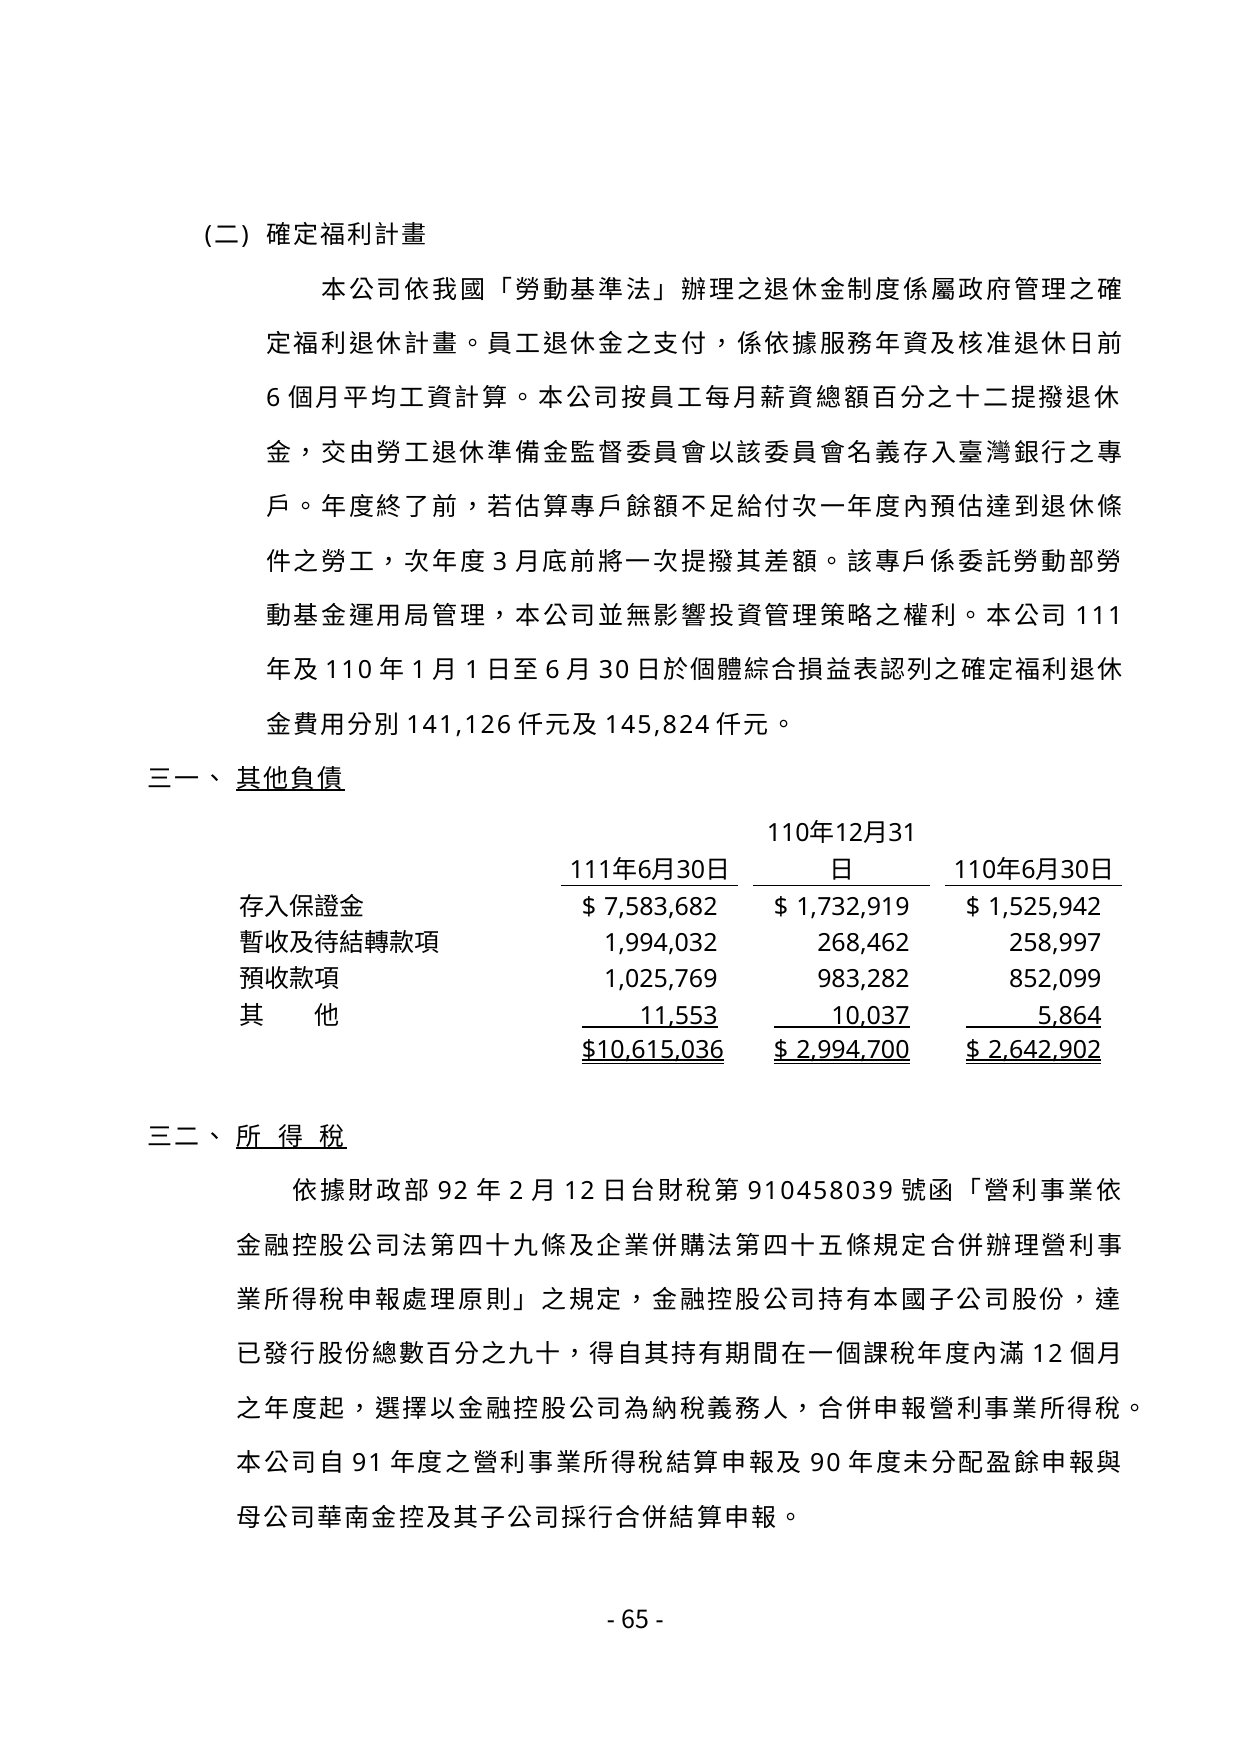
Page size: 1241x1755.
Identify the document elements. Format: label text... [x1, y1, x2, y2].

table_cell 預收款項 [236, 959, 546, 995]
text 三一、 其他負債 [148, 758, 1122, 795]
table_cell [738, 959, 753, 995]
table_cell [546, 885, 561, 923]
table_cell [930, 923, 945, 959]
table_cell 983,282 [753, 959, 930, 995]
table_cell 5,864 [945, 995, 1122, 1031]
table_cell [930, 959, 945, 995]
table_cell 11,553 [561, 995, 738, 1031]
table_cell [546, 923, 561, 959]
table_cell [546, 995, 561, 1031]
text 本公司依我國「勞動基準法」辦理之退休金制度係屬政府管理之確定福利退休計畫。員工退休金之支付，係依據服務年資及核准退休日前6個月平均工資計算。本公司按員工每月薪資總額百分之十二提撥退休金，交由勞工退休準備金監督委員會以該委員會名義存入臺灣銀行之專戶。年度終了前，若估算專戶餘額不足給付次一年度內預估達到退休條件之勞工，次年度3月底前將一次提撥其差額。該專戶係委託勞動部勞動基金運用局管理，本公司並無影響投資管理策略之權利。本公司111年及110年1月1日至6月30日於個體綜合損益表認列之確定福利退休金費用分別141,126仟元及145,824仟元。 [266, 269, 1122, 740]
table_header 110年6月30日 [945, 813, 1122, 885]
table_cell $ 1,525,942 [945, 886, 1122, 923]
table_cell 1,025,769 [561, 959, 738, 995]
table_cell [546, 1031, 561, 1065]
table_cell 10,037 [753, 995, 930, 1031]
table_cell 存入保證金 [236, 885, 546, 923]
table_header 111年6月30日 [561, 813, 738, 885]
table_cell [738, 995, 753, 1031]
table_cell [930, 1031, 945, 1065]
table_cell [546, 959, 561, 995]
table_cell $ 7,583,682 [561, 886, 738, 923]
table_cell [738, 1031, 753, 1065]
text 三二、 所 得 稅 [148, 1116, 1122, 1153]
table_cell $ 1,732,919 [753, 886, 930, 923]
table_cell $ 10,615,036 [561, 1031, 738, 1065]
table_cell [738, 923, 753, 959]
table_cell 268,462 [753, 923, 930, 959]
table_cell [236, 1031, 546, 1065]
table_header 110年12月31日 [753, 813, 930, 885]
table_header [236, 813, 546, 885]
table_cell $ 2,642,902 [945, 1031, 1122, 1065]
table_header [738, 813, 753, 885]
table_cell 852,099 [945, 959, 1122, 995]
table_cell [930, 995, 945, 1031]
text 依據財政部92年2月12日台財稅第910458039號函「營利事業依金融控股公司法第四十九條及企業併購法第四十五條規定合併辦理營利事業所得稅申報處理原則」之規定，金融控股公司持有本國子公司股份，達已發行股份總數百分之九十，得自其持有期間在一個課稅年度內滿12個月之年度起，選擇以金融控股公司為納稅義務人，合併申報營利事業所得稅。本公司自91年度之營利事業所得稅結算申報及90年度未分配盈餘申報與母公司華南金控及其子公司採行合併結算申報。 [236, 1171, 1122, 1533]
table_header [546, 813, 561, 885]
table_header [930, 813, 945, 885]
table_cell [738, 885, 753, 923]
table_cell 258,997 [945, 923, 1122, 959]
table_cell 暫收及待結轉款項 [236, 923, 546, 959]
table_cell 1,994,032 [561, 923, 738, 959]
table_cell [930, 885, 945, 923]
table_cell $ 2,994,700 [753, 1031, 930, 1065]
text (二) 確定福利計畫 [177, 215, 1122, 251]
table_cell 其 他 [236, 995, 546, 1031]
